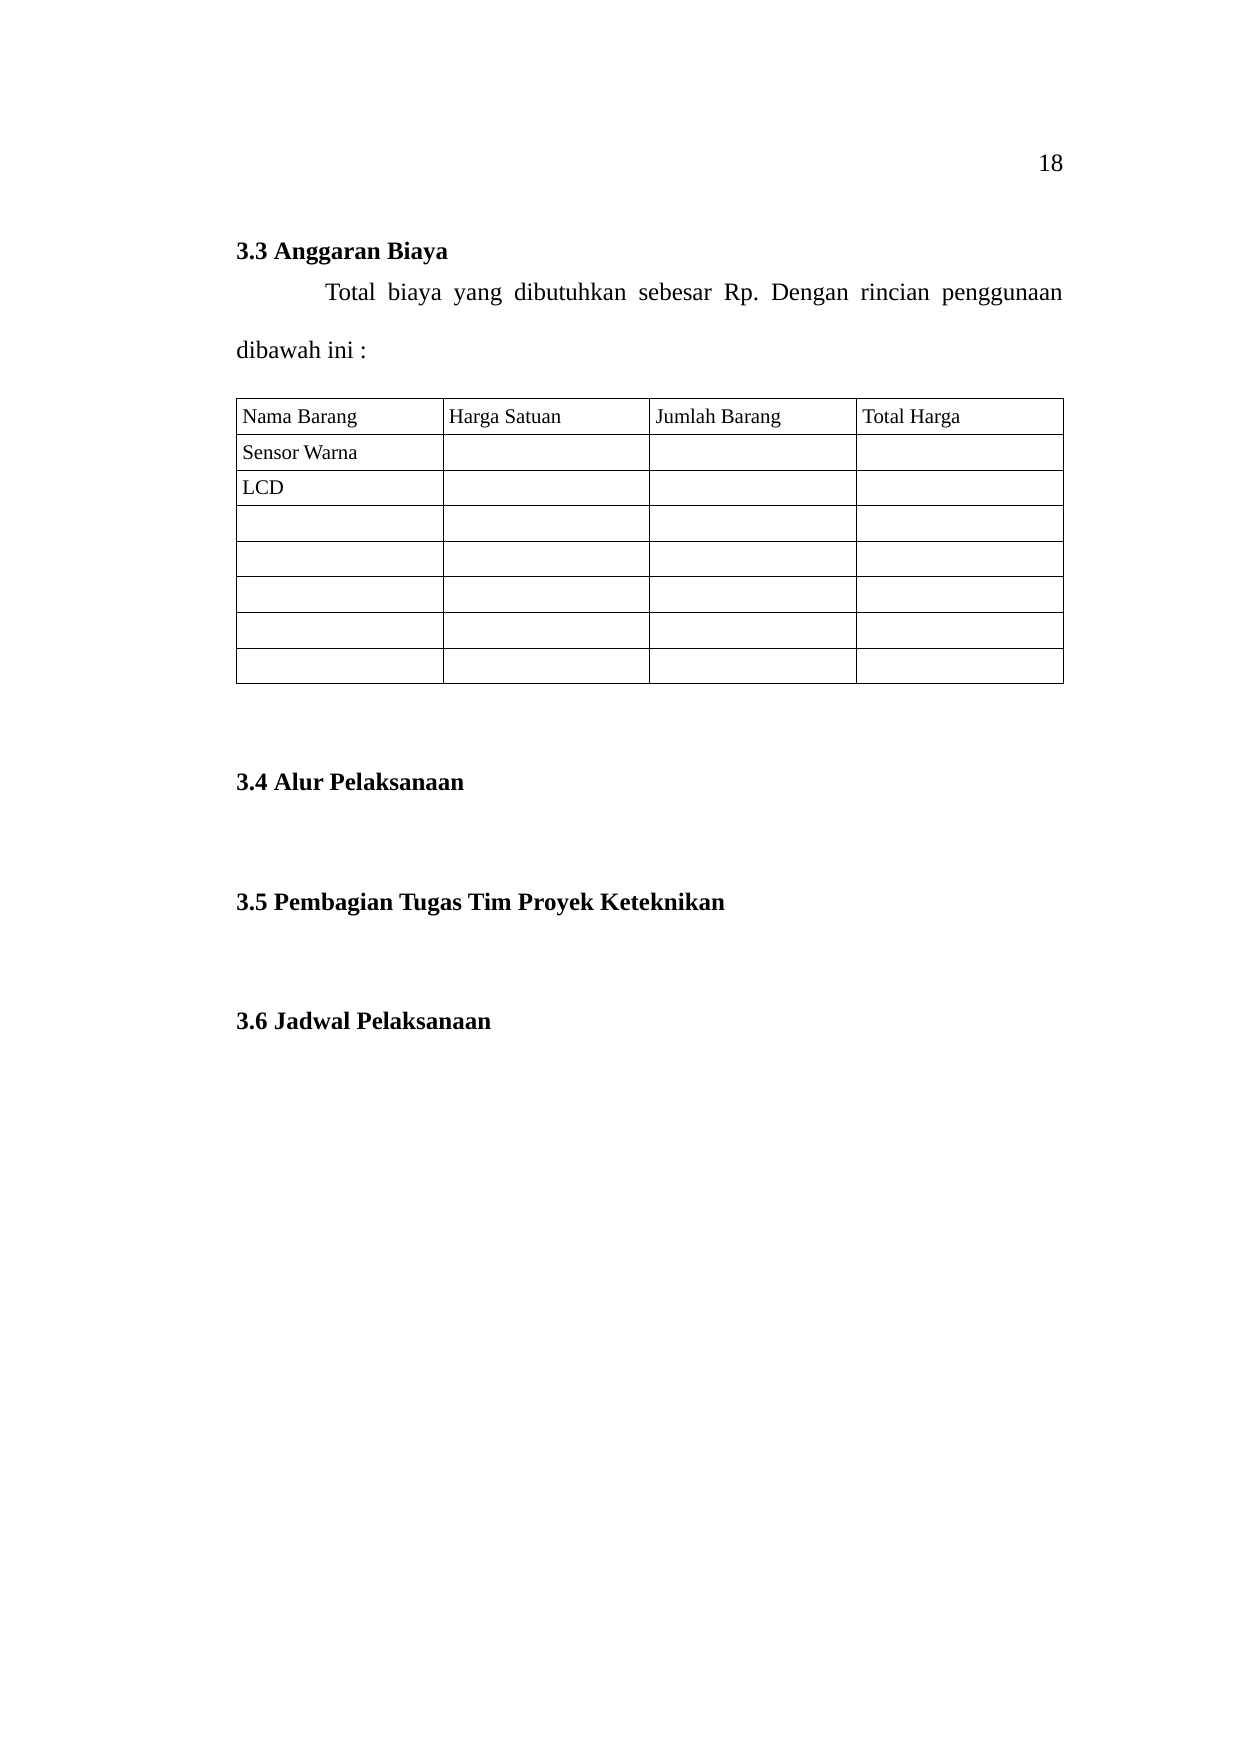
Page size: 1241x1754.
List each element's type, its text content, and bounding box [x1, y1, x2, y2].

subtitle Anggaran Biaya [236, 236, 1063, 265]
table_cell [857, 649, 1063, 683]
table_header Harga Satuan [444, 399, 649, 434]
subtitle Pembagian Tugas Tim Proyek Keteknikan [236, 887, 1063, 915]
table_cell [444, 471, 649, 505]
table_cell [650, 649, 856, 683]
table_cell [857, 506, 1063, 541]
table_cell LCD [237, 471, 443, 505]
table_cell [650, 506, 856, 541]
table_cell [857, 577, 1063, 612]
subtitle Jadwal Pelaksanaan [236, 1006, 1063, 1035]
table_cell [650, 542, 856, 576]
table_header Total Harga [857, 399, 1063, 434]
table_header Jumlah Barang [650, 399, 856, 434]
table_cell [237, 649, 443, 683]
table_cell [237, 577, 443, 612]
table_cell [237, 542, 443, 576]
table_cell [650, 435, 856, 469]
table_cell [444, 649, 649, 683]
table_cell [857, 542, 1063, 576]
table_cell [237, 506, 443, 541]
table_cell [237, 613, 443, 648]
table_cell [857, 435, 1063, 469]
table_cell Sensor Warna [237, 435, 443, 469]
table_cell [650, 471, 856, 505]
table_cell [650, 577, 856, 612]
text Total biaya yang dibutuhkan sebesar Rp. Dengan rincian penggunaan dibawah ini : [236, 277, 1063, 363]
table_cell [650, 613, 856, 648]
table_cell [444, 506, 649, 541]
table_cell [444, 577, 649, 612]
table_header Nama Barang [237, 399, 443, 434]
table_cell [444, 613, 649, 648]
table_cell [857, 613, 1063, 648]
table_cell [444, 542, 649, 576]
table_cell [444, 435, 649, 469]
subtitle Alur Pelaksanaan [236, 767, 1063, 796]
table_cell [857, 471, 1063, 505]
